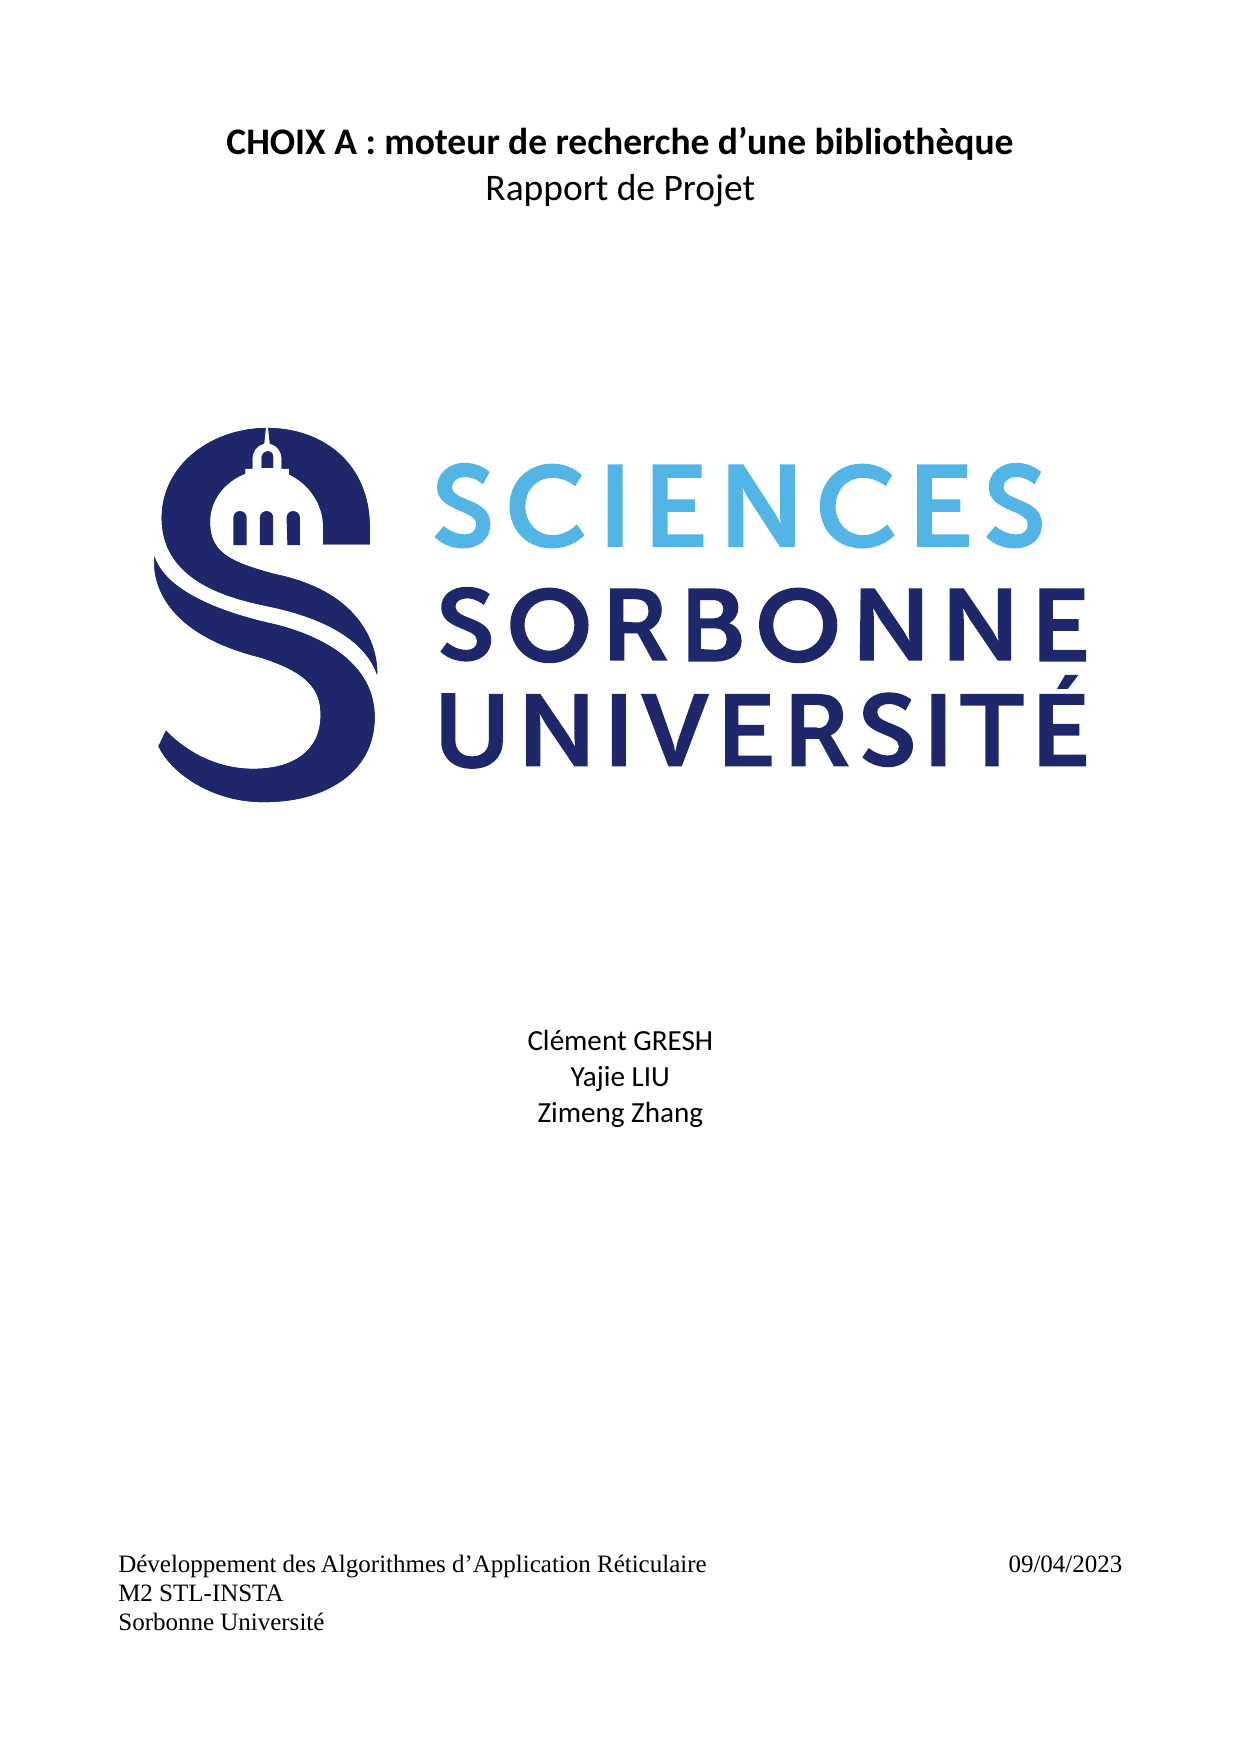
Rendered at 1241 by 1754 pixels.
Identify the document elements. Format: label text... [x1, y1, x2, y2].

text CHOIX A : moteur de recherche d’une bibliothèque [118, 118, 1122, 164]
text Rapport de Projet [118, 164, 1122, 210]
text Zimeng Zhang [118, 1094, 1122, 1129]
text Yajie LIU [118, 1058, 1122, 1094]
text Clément GRESH [118, 1022, 1122, 1058]
